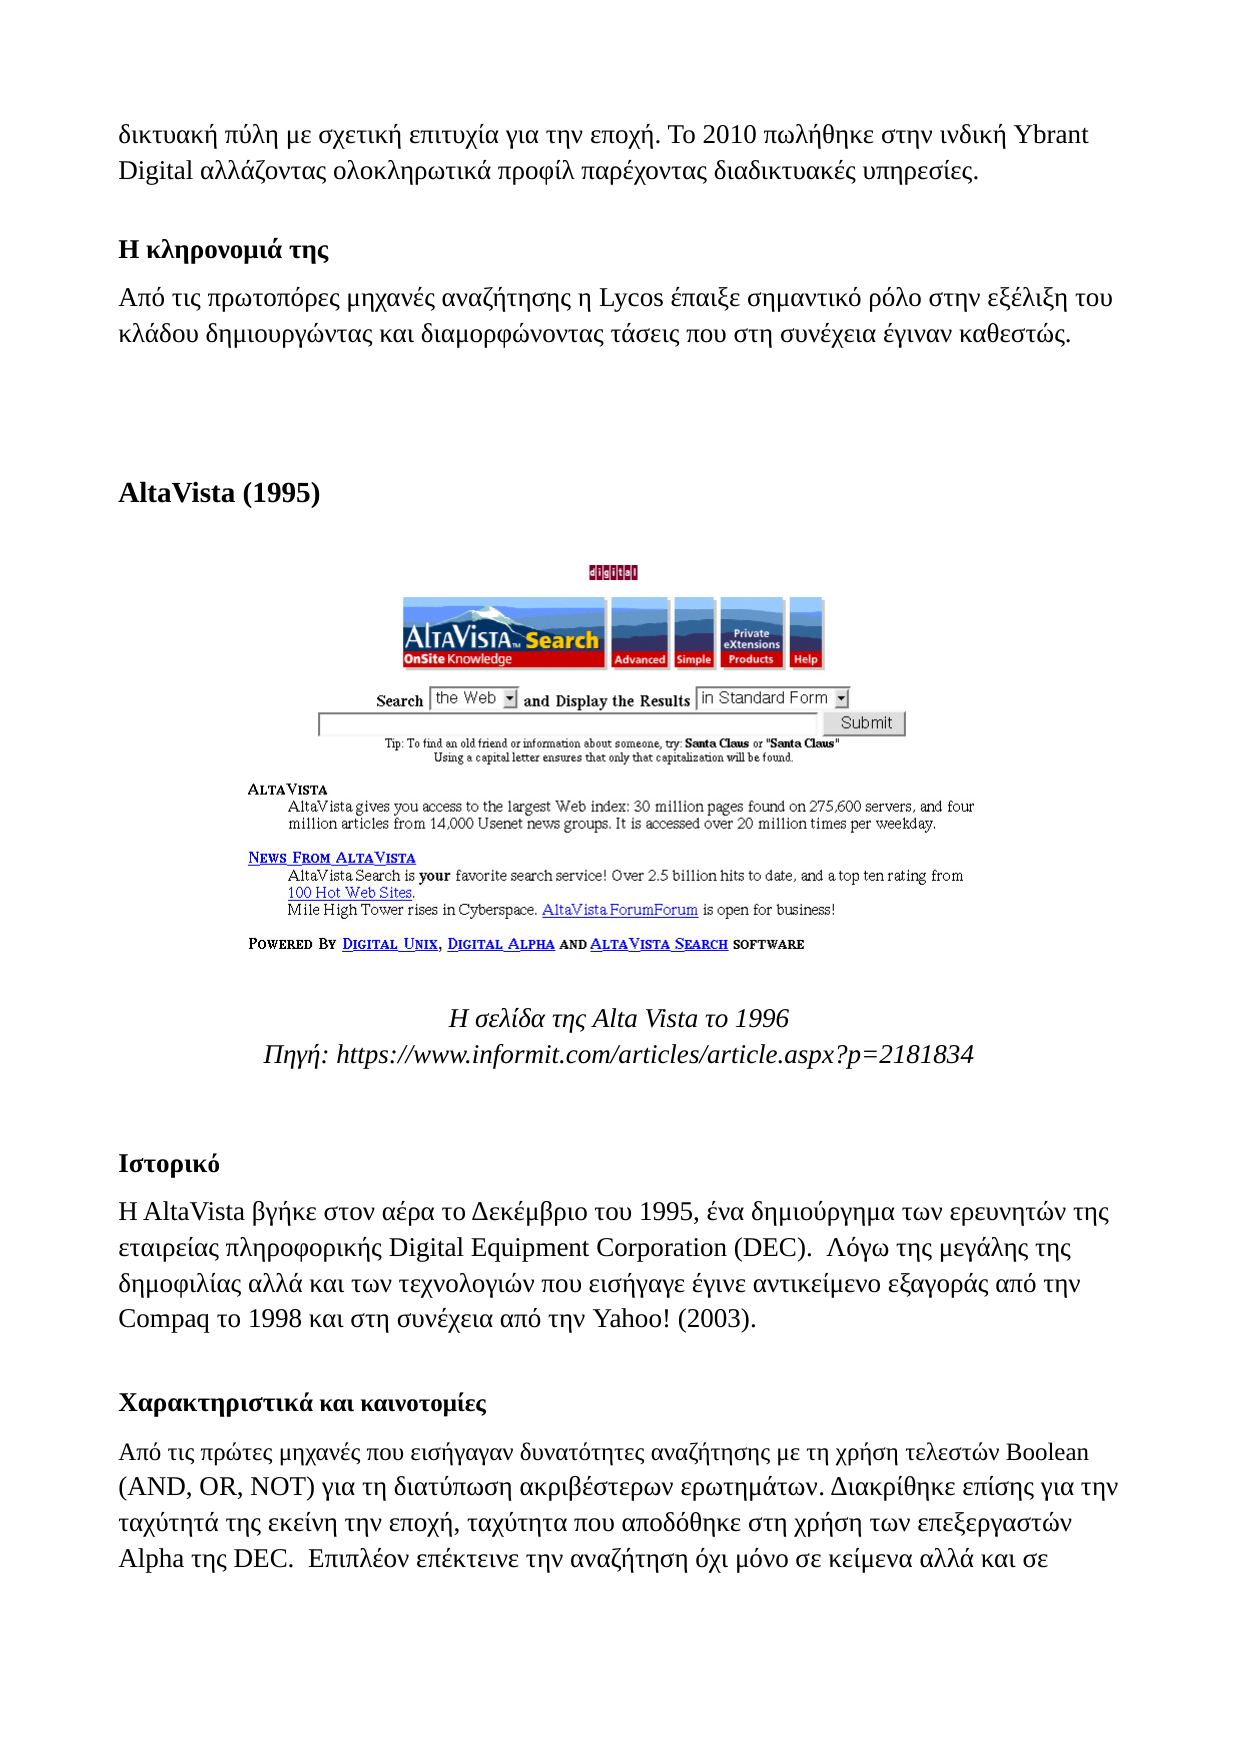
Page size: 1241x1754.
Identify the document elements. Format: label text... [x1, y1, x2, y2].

subtitle AltaVista (1995) [118, 475, 1122, 508]
subtitle Η κληρονομιά της [118, 233, 1122, 264]
text Από τις πρώτες μηχανές που εισήγαγαν δυνατότητες αναζήτησης με τη χρήση τελεστών Boolean (AND, OR, NOT) για τη διατύπωση ακριβέστερων ερωτημάτων. Διακρίθηκε επίσης για την ταχύτητά της εκείνη την εποχή, ταχύτητα που αποδόθηκε στη χρήση των επεξεργαστών Alpha της DEC. Επιπλέον επέκτεινε την αναζήτηση όχι μόνο σε κείμενα αλλά και σε [118, 1434, 1122, 1573]
picture [241, 557, 983, 975]
text Η σελίδα της Alta Vista το 1996 [118, 1002, 1122, 1033]
text δικτυακή πύλη με σχετική επιτυχία για την εποχή. Το 2010 πωλήθηκε στην ινδική Ybrant Digital αλλάζοντας ολοκληρωτικά προφίλ παρέχοντας διαδικτυακές υπηρεσίες. [118, 118, 1122, 185]
text H AltaVista βγήκε στον αέρα το Δεκέμβριο του 1995, ένα δημιούργημα των ερευνητών της εταιρείας πληροφορικής Digital Equipment Corporation (DEC). Λόγω της μεγάλης της δημοφιλίας αλλά και των τεχνολογιών που εισήγαγε έγινε αντικείμενο εξαγοράς από την Compaq το 1998 και στη συνέχεια από την Yahoo! (2003). [118, 1195, 1122, 1333]
text Πηγή: https://www.informit.com/articles/article.aspx?p=2181834 [118, 1038, 1122, 1069]
subtitle Χαρακτηριστικά και καινοτομίες [118, 1386, 1122, 1417]
text Από τις πρωτοπόρες μηχανές αναζήτησης η Lycos έπαιξε σημαντικό ρόλο στην εξέλιξη του κλάδου δημιουργώντας και διαμορφώνοντας τάσεις που στη συνέχεια έγιναν καθεστώς. [118, 281, 1122, 348]
subtitle Ιστορικό [118, 1147, 1122, 1178]
